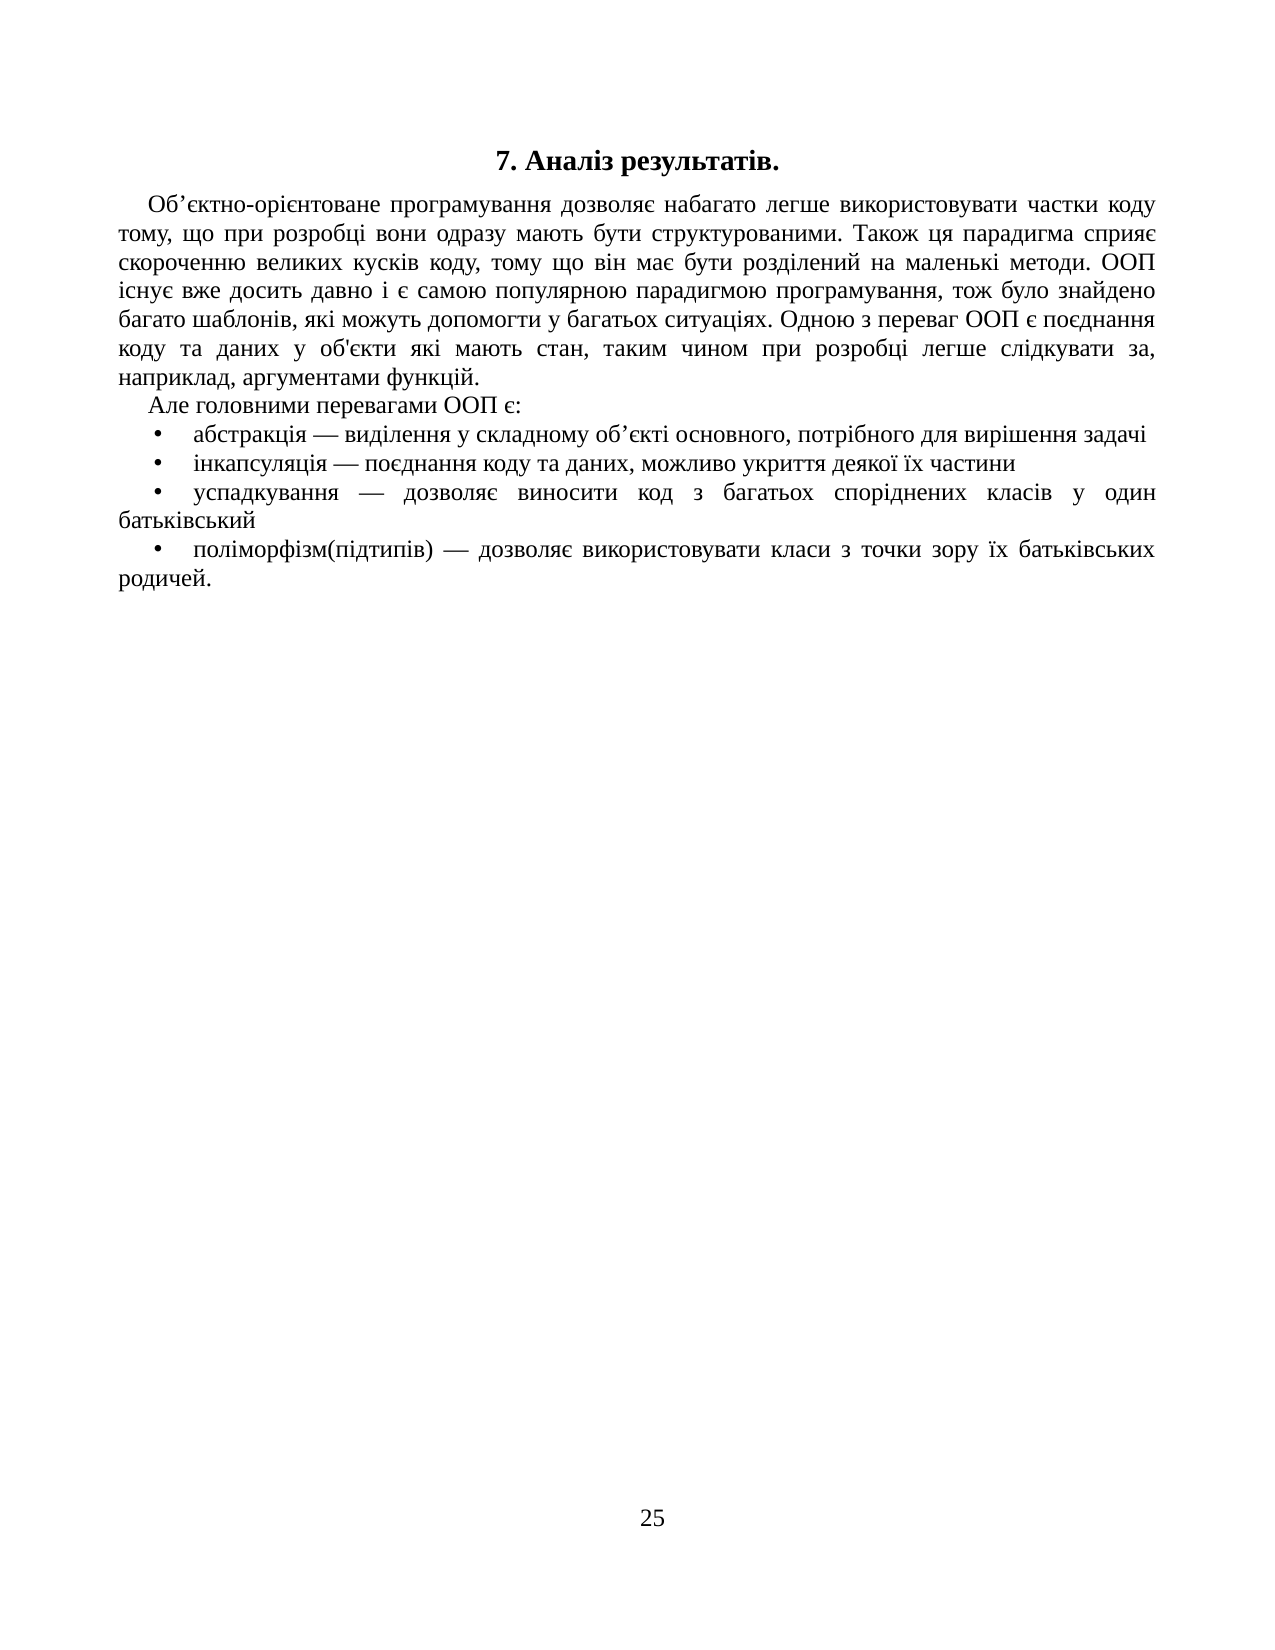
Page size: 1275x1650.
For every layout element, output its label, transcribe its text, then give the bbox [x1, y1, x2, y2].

list інкапсуляція — поєднання коду та даних, можливо укриття деякої їх частини [118, 448, 1157, 477]
list абстракція — виділення у складному об’єкті основного, потрібного для вирішення задачі [118, 419, 1157, 448]
text Об’єктно-орієнтоване програмування дозволяє набагато легше використовувати частки коду тому, що при розробці вони одразу мають бути структурованими. Також ця парадигма сприяє скороченню великих кусків коду, тому що він має бути розділений на маленькі методи. ООП існує вже досить давно і є самою популярною парадигмою програмування, тож було знайдено багато шаблонів, які можуть допомогти у багатьох ситуаціях. Одною з переваг ООП є поєднання коду та даних у об'єкти які мають стан, таким чином при розробці легше слідкувати за, наприклад, аргументами функцій. [118, 189, 1157, 390]
text Але головними перевагами ООП є: [118, 390, 1157, 419]
list поліморфізм(підтипів) — дозволяє використовувати класи з точки зору їх батьківських родичей. [118, 534, 1157, 592]
subtitle Аналіз результатів. [118, 143, 1157, 177]
list успадкування — дозволяє виносити код з багатьох споріднених класів у один батьківський [118, 477, 1157, 534]
